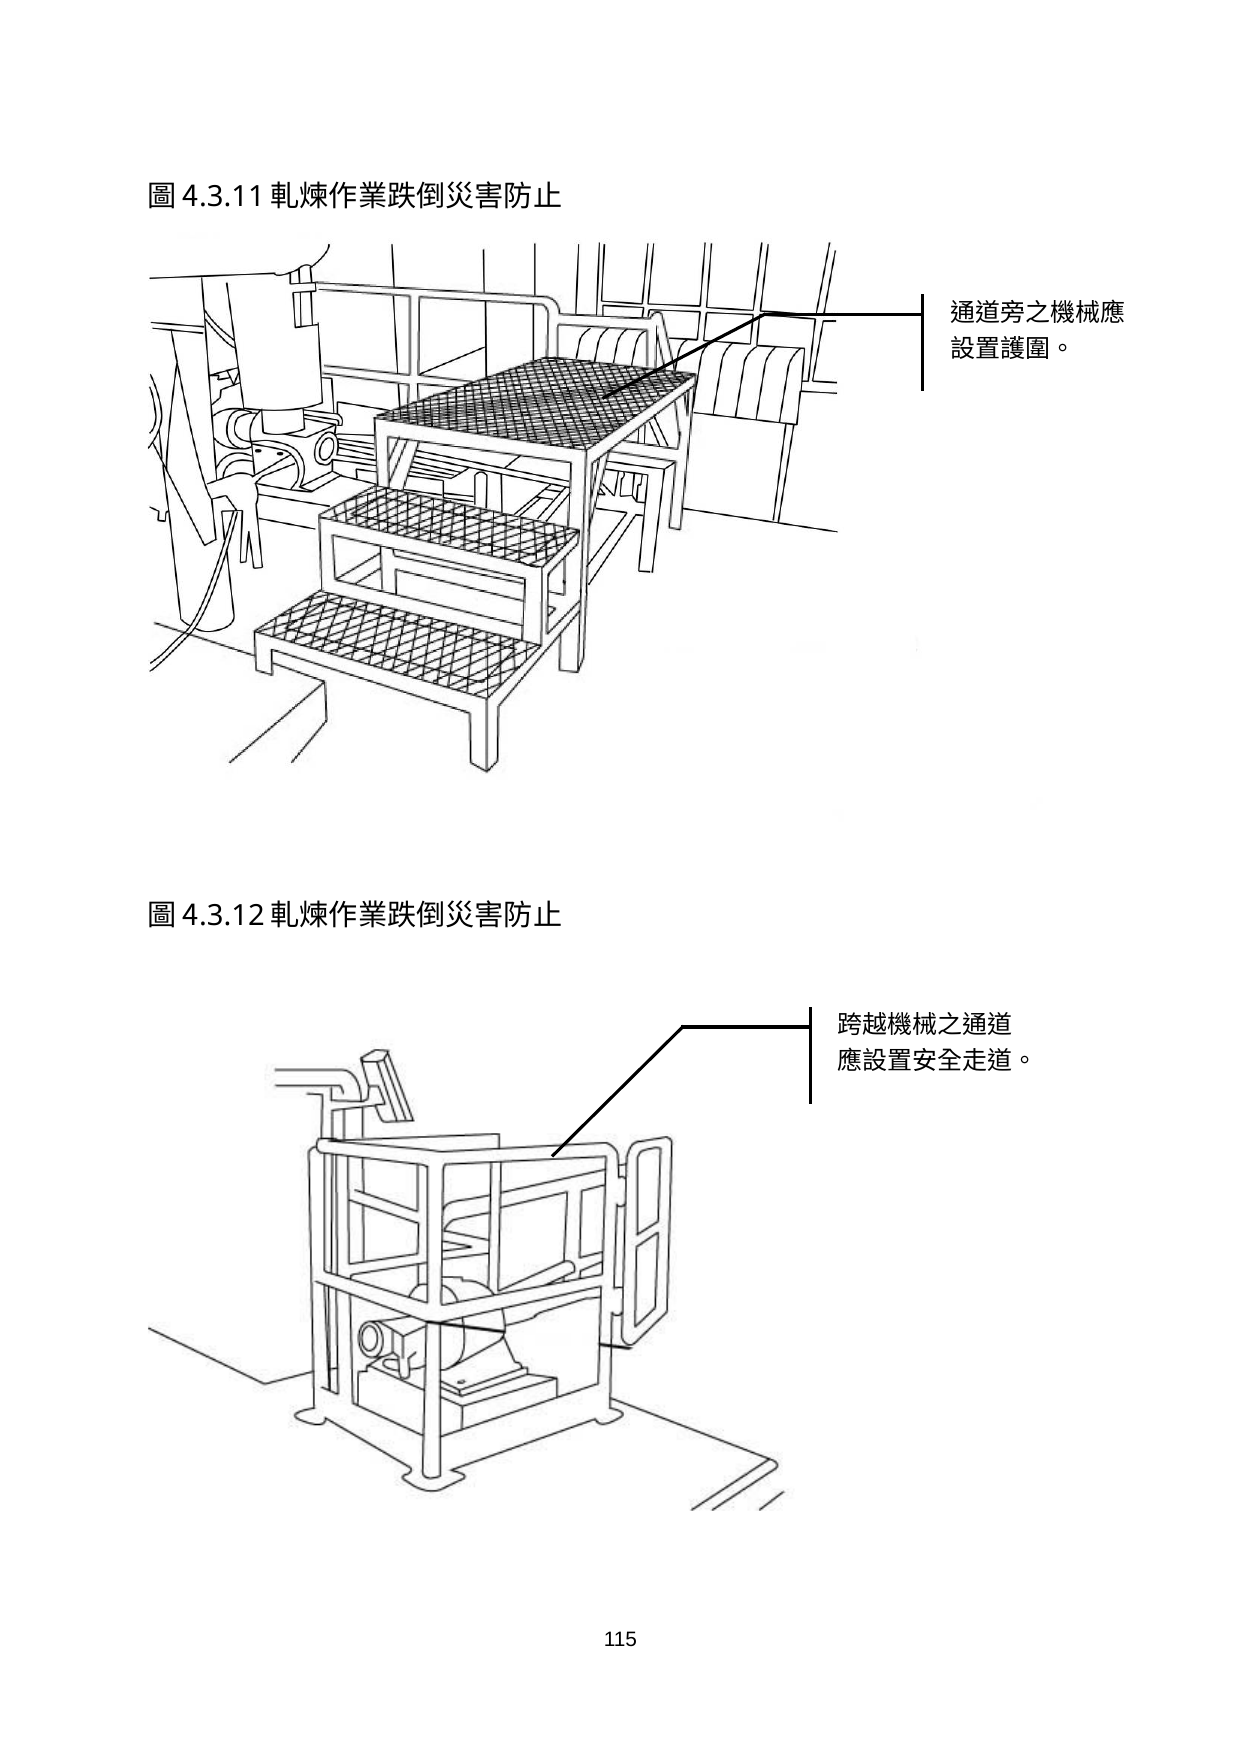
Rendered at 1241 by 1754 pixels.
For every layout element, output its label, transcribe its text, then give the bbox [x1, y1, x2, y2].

picture [147, 214, 1142, 834]
text 圖4.3.12軋煉作業跌倒災害防止 [148, 884, 1092, 933]
text 圖4.3.11軋煉作業跌倒災害防止 [148, 164, 1092, 214]
picture [147, 933, 1179, 1567]
